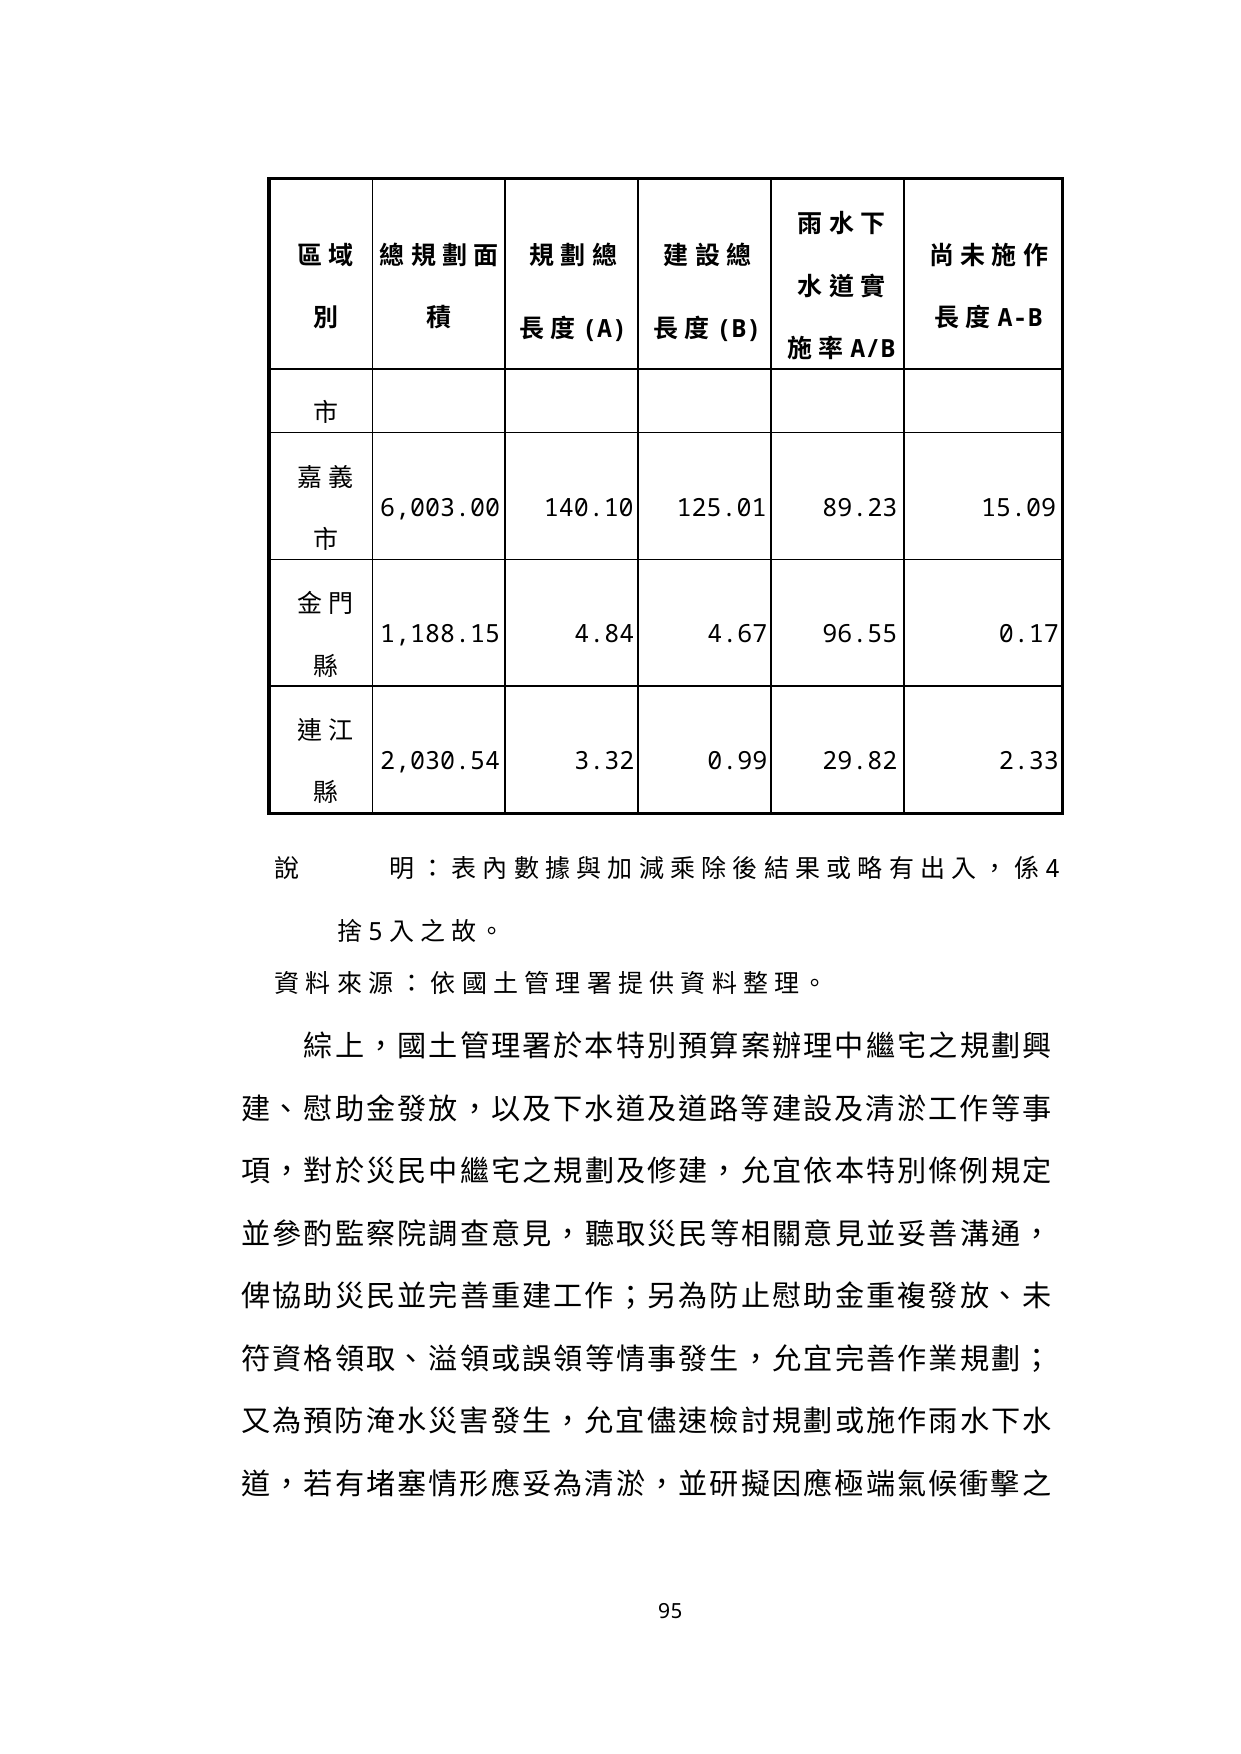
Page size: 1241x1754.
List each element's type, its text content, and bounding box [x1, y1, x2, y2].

table_header 雨水下水道實施率A/B [772, 180, 903, 368]
table_cell [772, 370, 903, 432]
table_cell [905, 370, 1061, 432]
table_cell 96.55 [772, 560, 903, 685]
text 資料來源：依國土管理署提供資料整理。 [266, 940, 1063, 1002]
table_cell 嘉義市 [271, 433, 372, 558]
table_cell 140.10 [506, 433, 637, 558]
table_cell [639, 370, 770, 432]
table_header 規劃總長度(A) [506, 180, 637, 368]
table_cell 6,003.00 [373, 433, 504, 558]
table_cell 3.32 [506, 687, 637, 812]
table_cell 4.84 [506, 560, 637, 685]
table_cell 金門縣 [271, 560, 372, 685]
table_cell 2,030.54 [373, 687, 504, 812]
table_cell 4.67 [639, 560, 770, 685]
table_cell 0.99 [639, 687, 770, 812]
table_cell 125.01 [639, 433, 770, 558]
table_cell 0.17 [905, 560, 1061, 685]
table_cell [506, 370, 637, 432]
table_cell 89.23 [772, 433, 903, 558]
text 綜上，國土管理署於本特別預算案辦理中繼宅之規劃興建、慰助金發放，以及下水道及道路等建設及清淤工作等事項，對於災民中繼宅之規劃及修建，允宜依本特別條例規定並參酌監察院調查意見，聽取災民等相關意見並妥善溝通，俾協助災民並完善重建工作；另為防止慰助金重複發放、未符資格領取、溢領或誤領等情事發生，允宜完善作業規劃；又為預防淹水災害發生，允宜儘速檢討規劃或施作雨水下水道，若有堵塞情形應妥為清淤，並研擬因應極端氣候衝擊之 [236, 1002, 1063, 1502]
table_cell [373, 370, 504, 432]
table_header 區域別 [271, 180, 372, 368]
table_cell 市 [271, 370, 372, 432]
table_cell 2.33 [905, 687, 1061, 812]
text 說 明：表內數據與加減乘除後結果或略有出入，係4捨5入之故。 [266, 815, 1063, 940]
table_cell 1,188.15 [373, 560, 504, 685]
table_header 尚未施作長度A-B [905, 180, 1061, 368]
table_header 建設總長度(B) [639, 180, 770, 368]
table_cell 29.82 [772, 687, 903, 812]
table_header 總規劃面積 [373, 180, 504, 368]
table_cell 15.09 [905, 433, 1061, 558]
table_cell 連江縣 [271, 687, 372, 812]
